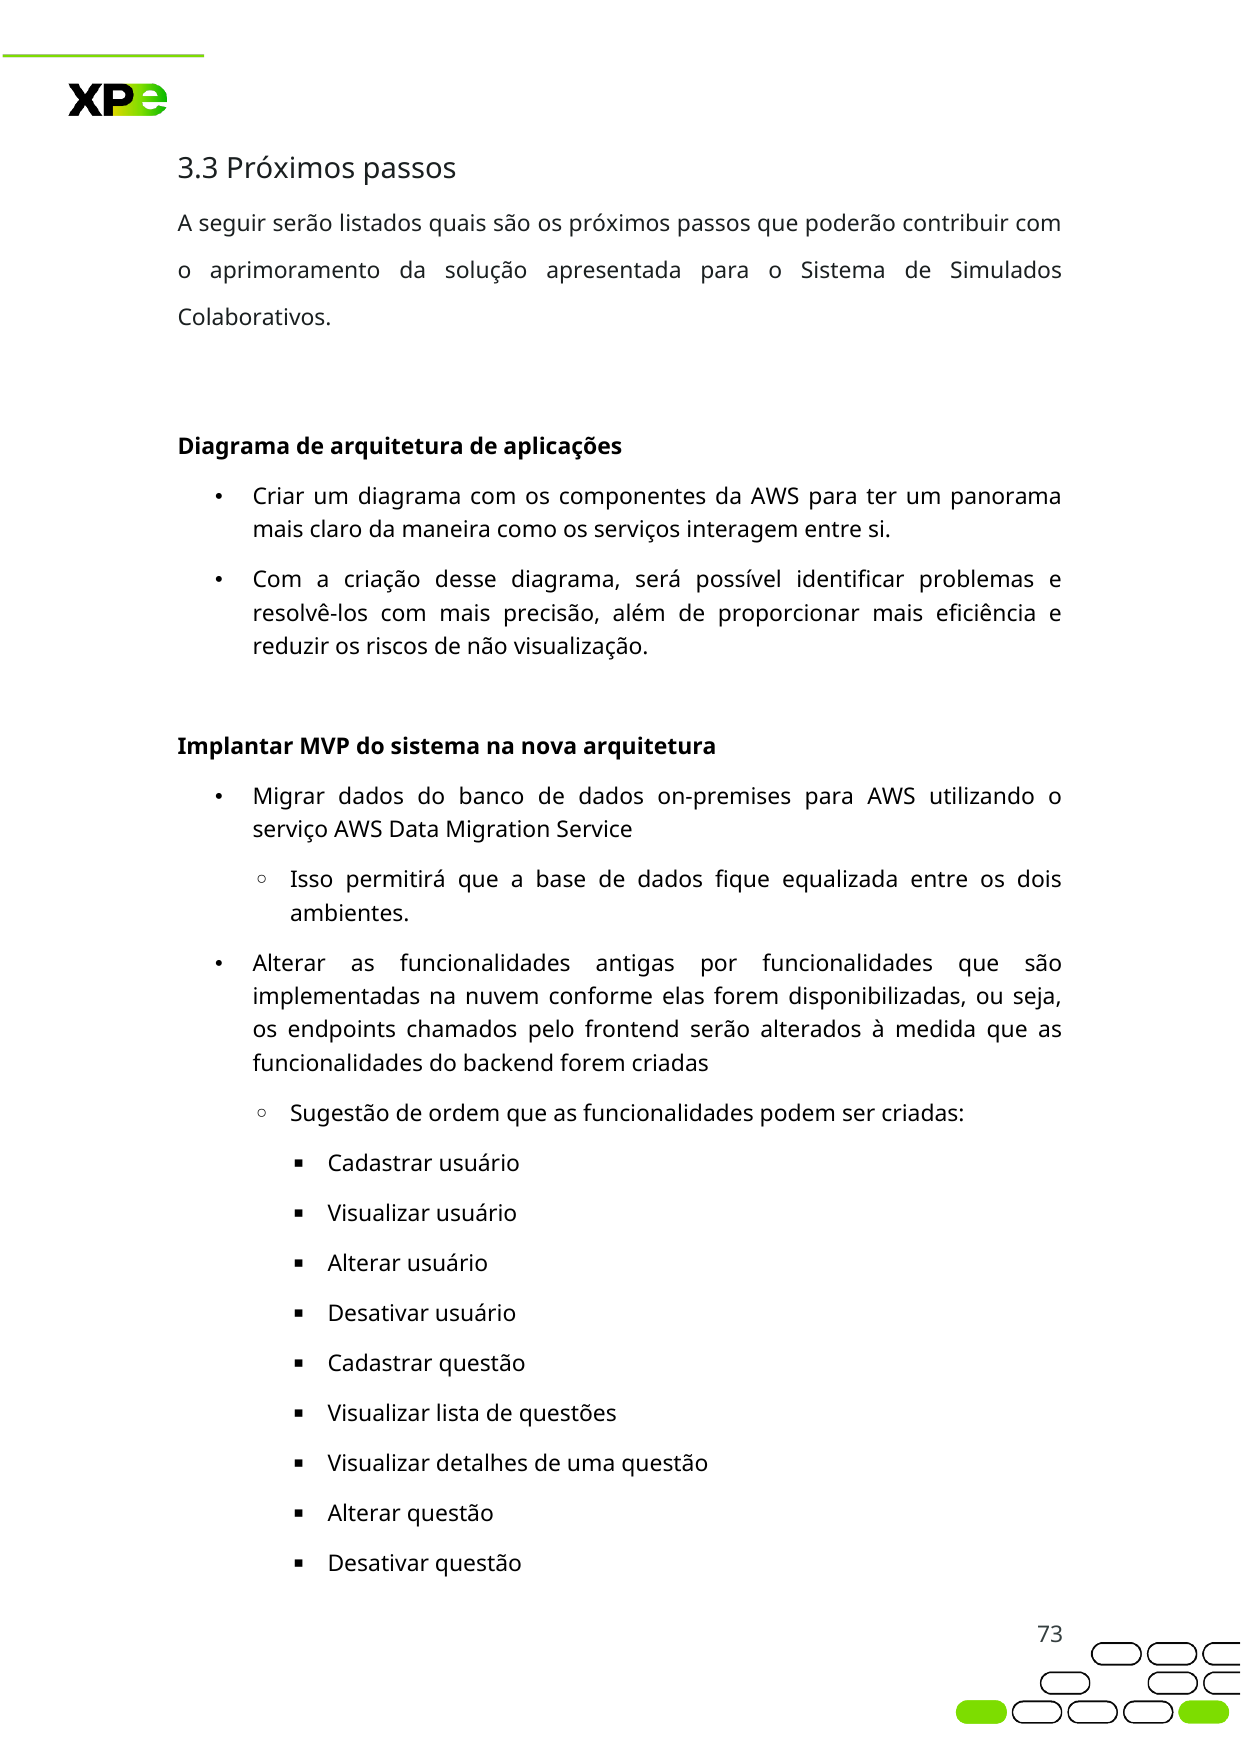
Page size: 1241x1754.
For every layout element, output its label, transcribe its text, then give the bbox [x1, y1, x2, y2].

list Cadastrar questão [290, 1344, 1063, 1378]
text A seguir serão listados quais são os próximos passos que poderão contribuir com o aprimoramento da solução apresentada para o Sistema de Simulados Colaborativos. [177, 207, 1063, 332]
subtitle 3.3 Próximos passos [177, 148, 1063, 187]
list Migrar dados do banco de dados on-premises para AWS utilizando o serviço AWS Data Migration Service [215, 778, 1063, 844]
text Diagrama de arquitetura de aplicações [177, 428, 1063, 461]
list Cadastrar usuário [290, 1144, 1063, 1178]
list Alterar usuário [290, 1244, 1063, 1278]
list Sugestão de ordem que as funcionalidades podem ser criadas: [252, 1094, 1063, 1128]
list Alterar questão [290, 1494, 1063, 1528]
list Criar um diagrama com os componentes da AWS para ter um panorama mais claro da maneira como os serviços interagem entre si. [215, 478, 1063, 544]
text Implantar MVP do sistema na nova arquitetura [177, 728, 1063, 761]
list Desativar questão [290, 1544, 1063, 1578]
list Alterar as funcionalidades antigas por funcionalidades que são implementadas na nuvem conforme elas forem disponibilizadas, ou seja, os endpoints chamados pelo frontend serão alterados à medida que as funcionalidades do backend forem criadas [215, 944, 1063, 1078]
picture [2, 51, 205, 148]
list Visualizar usuário [290, 1194, 1063, 1228]
list Visualizar lista de questões [290, 1394, 1063, 1428]
list Desativar usuário [290, 1294, 1063, 1328]
list Com a criação desse diagrama, será possível identificar problemas e resolvê-los com mais precisão, além de proporcionar mais eficiência e reduzir os riscos de não visualização. [215, 561, 1063, 661]
picture [955, 1642, 1241, 1724]
list Visualizar detalhes de uma questão [290, 1444, 1063, 1478]
list Isso permitirá que a base de dados fique equalizada entre os dois ambientes. [252, 861, 1063, 928]
